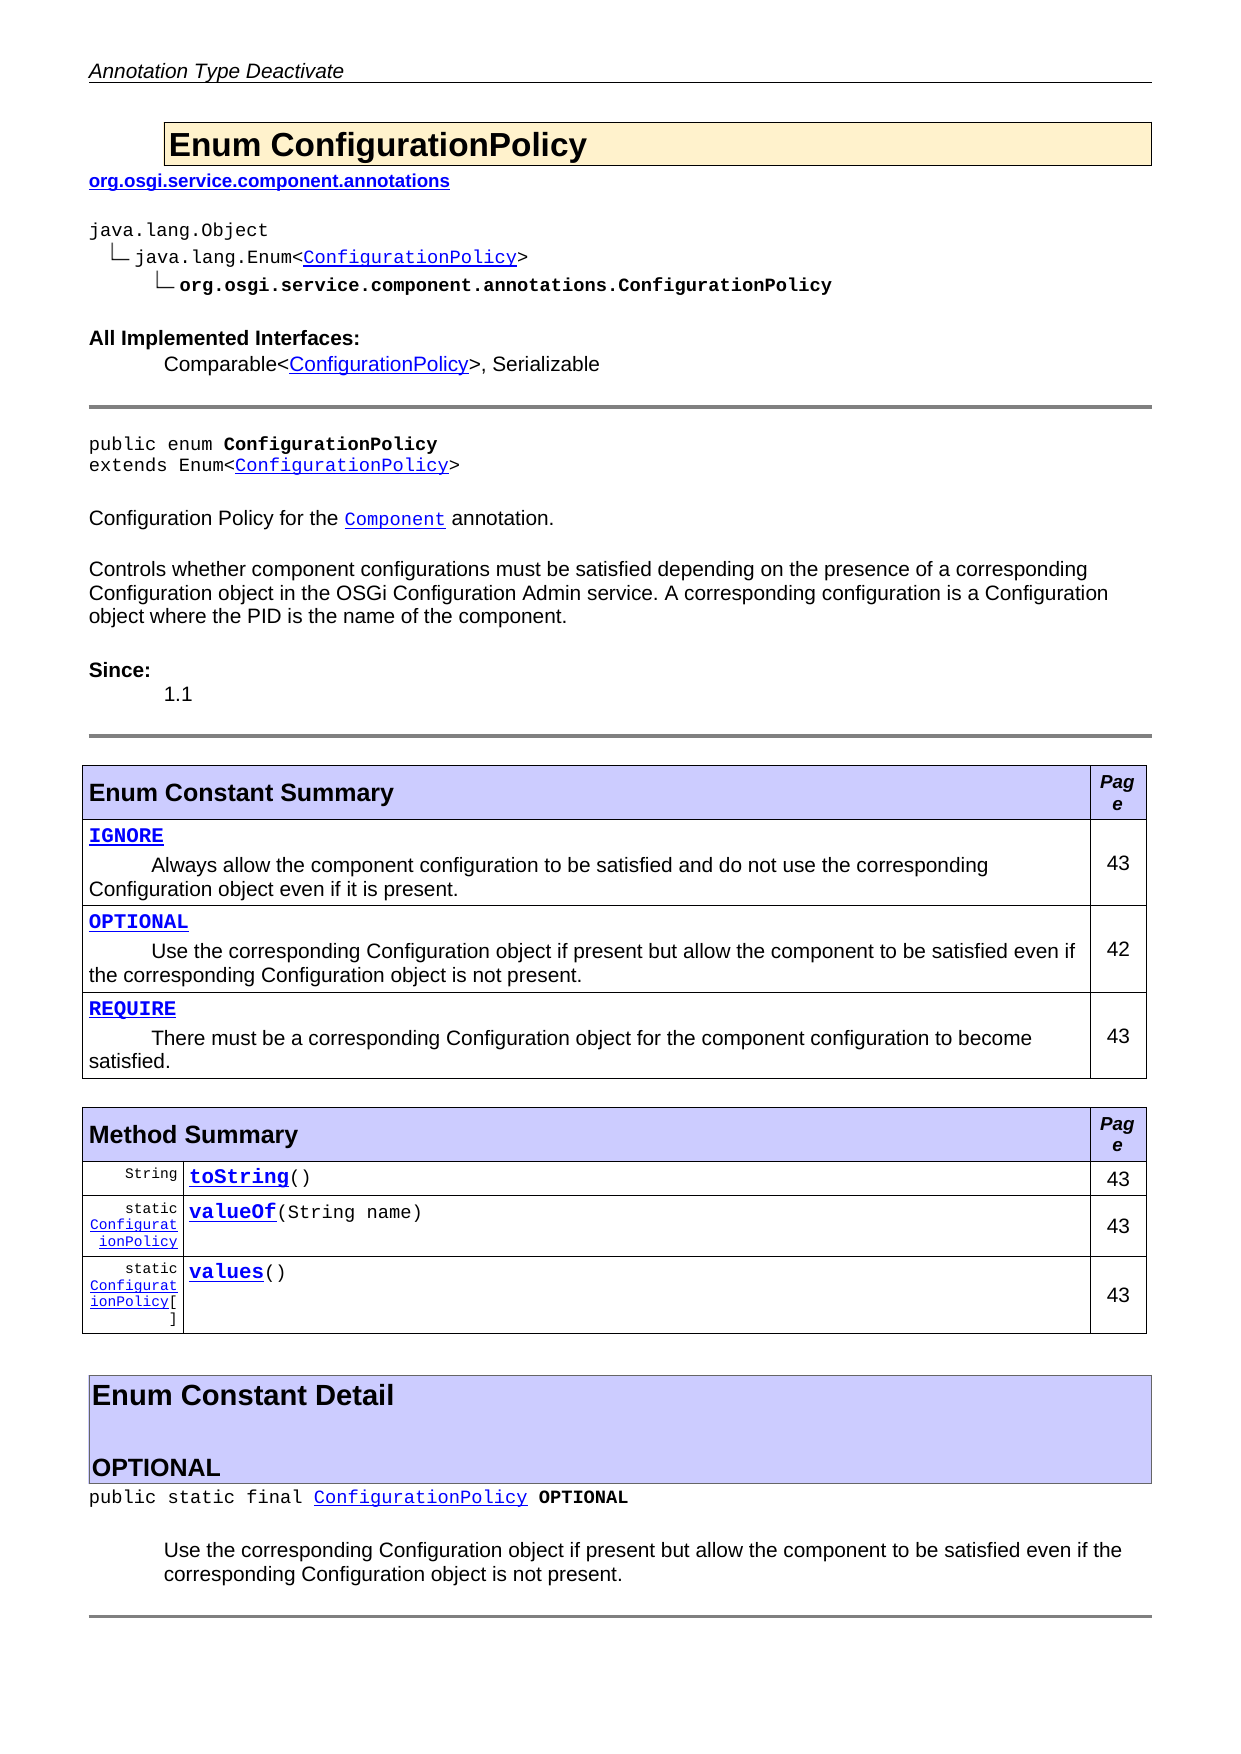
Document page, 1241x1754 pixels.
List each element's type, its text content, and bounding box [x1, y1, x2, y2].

table_cell values() [184, 1257, 1090, 1332]
text Since: [88, 657, 1152, 681]
table_cell toString() [184, 1162, 1090, 1195]
text extends Enum<ConfigurationPolicy> [88, 456, 1152, 477]
text Controls whether component configurations must be satisfied depending on the presence of a corresponding Configuration object in the OSGi Configuration Admin service. A corresponding configuration is a Configuration object where the PID is the name of the component. [88, 556, 1152, 628]
table_cell String [83, 1162, 183, 1195]
subtitle Enum Constant Detail [90, 1376, 1151, 1411]
subtitle All Implemented Interfaces: [88, 326, 1152, 350]
text Comparable<ConfigurationPolicy>, Serializable [163, 352, 1152, 376]
table_cell 43 [1091, 1196, 1146, 1256]
table_cell static ConfigurationPolicy[] [83, 1257, 183, 1332]
table_cell 43 [1091, 993, 1146, 1078]
text public static final ConfigurationPolicy OPTIONAL [88, 1487, 1152, 1509]
text java.lang.Object [88, 221, 1152, 242]
picture [156, 269, 180, 292]
table_cell 42 [1091, 906, 1146, 992]
text java.lang.Enum<ConfigurationPolicy> [88, 242, 1152, 269]
table_header Page [1091, 1108, 1146, 1161]
picture [111, 241, 135, 264]
text org.osgi.service.component.annotations.ConfigurationPolicy [88, 269, 1152, 297]
table_cell 43 [1091, 1257, 1146, 1332]
table_cell 43 [1091, 820, 1146, 905]
text public enum ConfigurationPolicy [88, 434, 1152, 456]
table_cell static ConfigurationPolicy [83, 1196, 183, 1256]
table_cell 43 [1091, 1162, 1146, 1195]
text Configuration Policy for the Component annotation. [88, 506, 1152, 531]
subtitle OPTIONAL [90, 1449, 1151, 1483]
table_cell IGNORE Always allow the component configuration to be satisfied and do not use the corresponding Configuration object even if it is present. [83, 820, 1090, 905]
text org.osgi.service.component.annotations [88, 170, 1152, 191]
table_header Enum Constant Summary [83, 766, 1090, 819]
table_cell REQUIRE There must be a corresponding Configuration object for the component configuration to become satisfied. [83, 993, 1090, 1078]
subtitle Enum ConfigurationPolicy [165, 123, 1151, 165]
table_header Page [1091, 766, 1146, 819]
table_cell OPTIONAL Use the corresponding Configuration object if present but allow the component to be satisfied even if the corresponding Configuration object is not present. [83, 906, 1090, 992]
table_cell valueOf(String name) [184, 1196, 1090, 1256]
text Use the corresponding Configuration object if present but allow the component to be satisfied even if the corresponding Configuration object is not present. [163, 1538, 1152, 1586]
text 1.1 [163, 681, 1152, 705]
table_header Method Summary [83, 1108, 1090, 1161]
